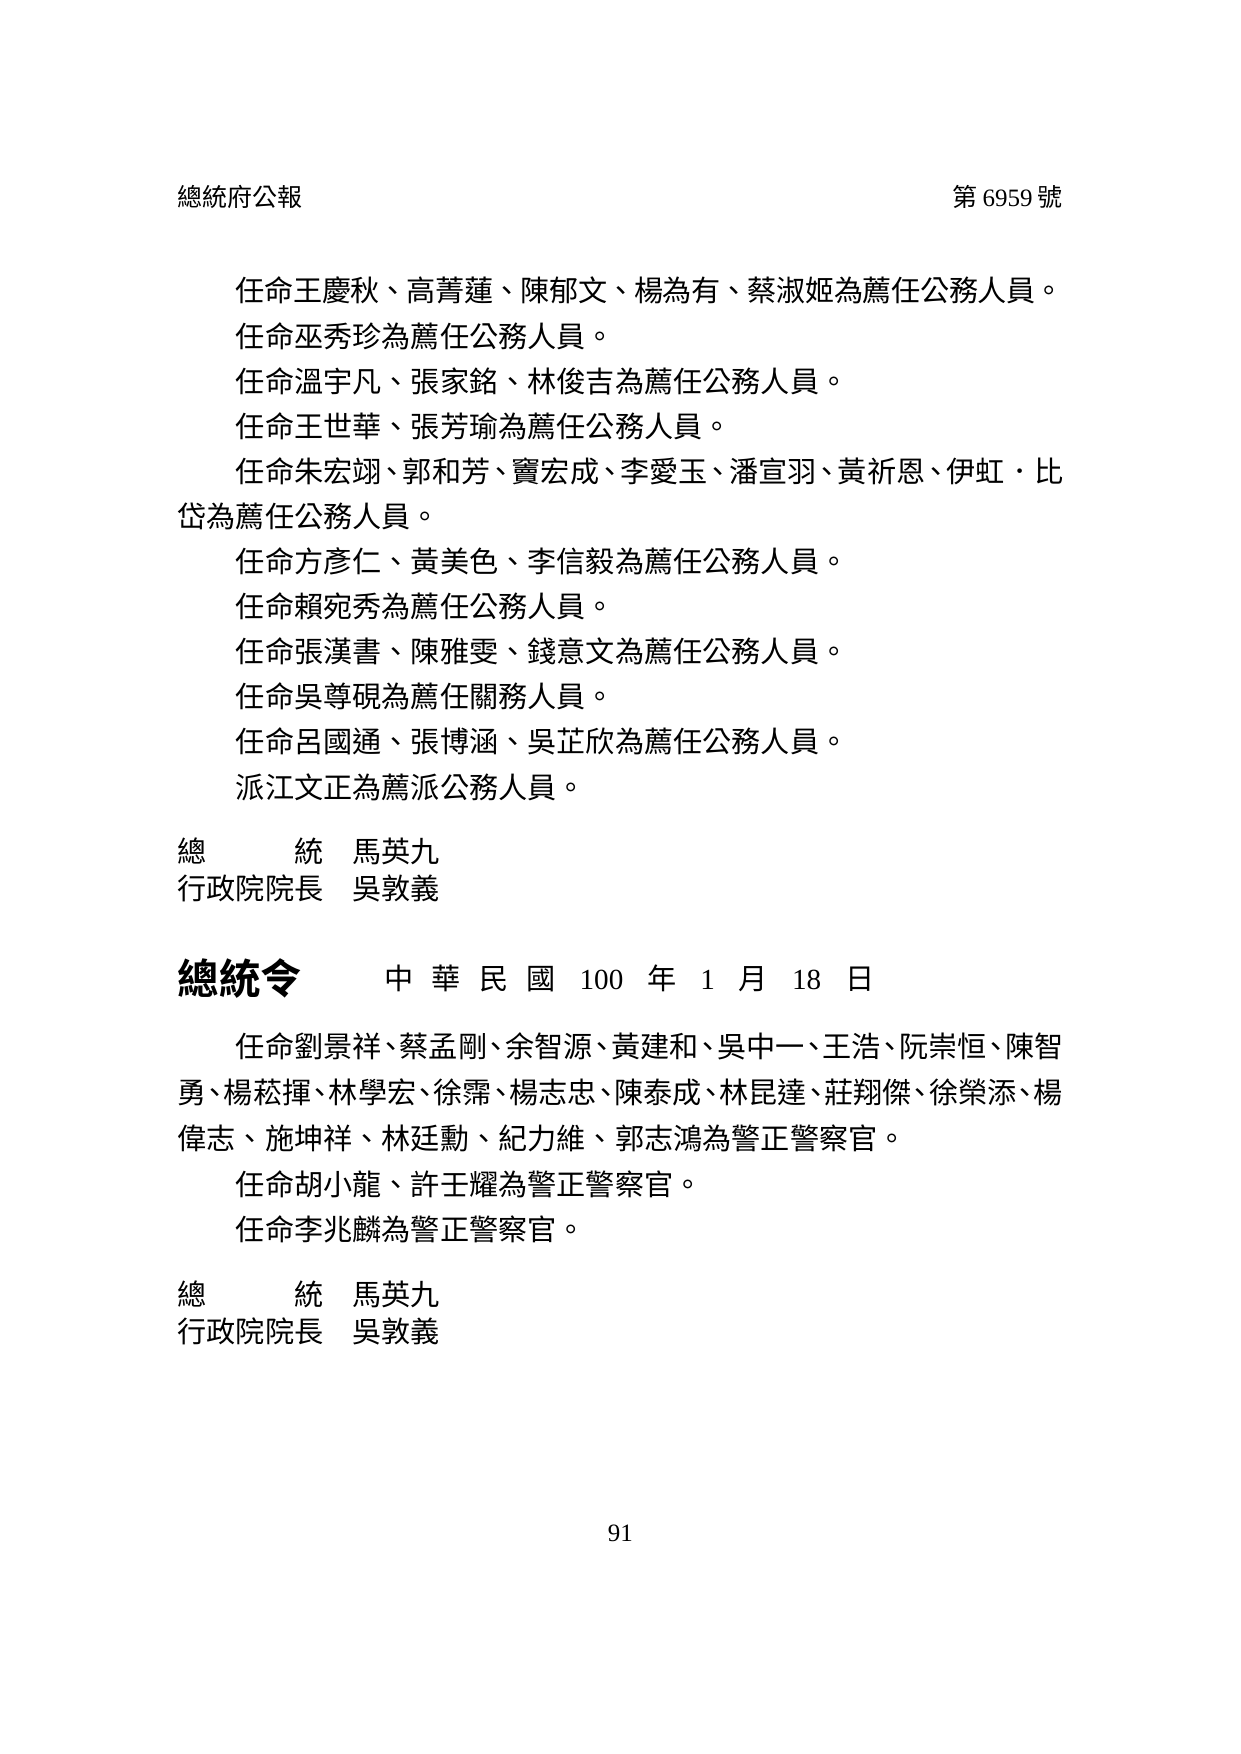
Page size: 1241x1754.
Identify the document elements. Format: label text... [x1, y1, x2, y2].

text 任命吳尊硯為薦任關務人員。 [177, 672, 1063, 717]
table_header 總統令 [174, 932, 381, 1021]
text 總 統 馬英九 [177, 832, 1063, 869]
text 任命溫宇凡、張家銘、林俊吉為薦任公務人員。 [177, 356, 1063, 401]
text 任命胡小龍、許壬耀為警正警察官。 [177, 1158, 1063, 1204]
text 任命劉景祥、蔡孟剛、余智源、黃建和、吳中一、王浩、阮崇恒、陳智勇、楊菘揮、林學宏、徐霈、楊志忠、陳泰成、林昆達、莊翔傑、徐榮添、楊偉志、施坤祥、林廷勳、紀力維、郭志鴻為警正警察官。 [177, 1021, 1063, 1158]
text 任命朱宏翊、郭和芳、竇宏成、李愛玉、潘宣羽、黃祈恩、伊虹．比岱為薦任公務人員。 [177, 446, 1063, 536]
text 派江文正為薦派公務人員。 [177, 762, 1063, 807]
text 任命巫秀珍為薦任公務人員。 [177, 311, 1063, 356]
text 任命方彥仁、黃美色、李信毅為薦任公務人員。 [177, 536, 1063, 582]
text 行政院院長 吳敦義 [177, 1312, 1063, 1350]
text 任命賴宛秀為薦任公務人員。 [177, 582, 1063, 627]
text 行政院院長 吳敦義 [177, 869, 1063, 907]
text 總 統 馬英九 [177, 1275, 1063, 1312]
text 任命王世華、張芳瑜為薦任公務人員。 [177, 401, 1063, 446]
text 任命李兆麟為警正警察官。 [177, 1204, 1063, 1250]
table_header 中華民國100年1月18日 [381, 932, 877, 1021]
text 任命張漢書、陳雅雯、錢意文為薦任公務人員。 [177, 627, 1063, 672]
text 任命王慶秋、高菁蓮、陳郁文、楊為有、蔡淑姬為薦任公務人員。 [177, 266, 1063, 311]
text 任命呂國通、張博涵、吳芷欣為薦任公務人員。 [177, 717, 1063, 762]
